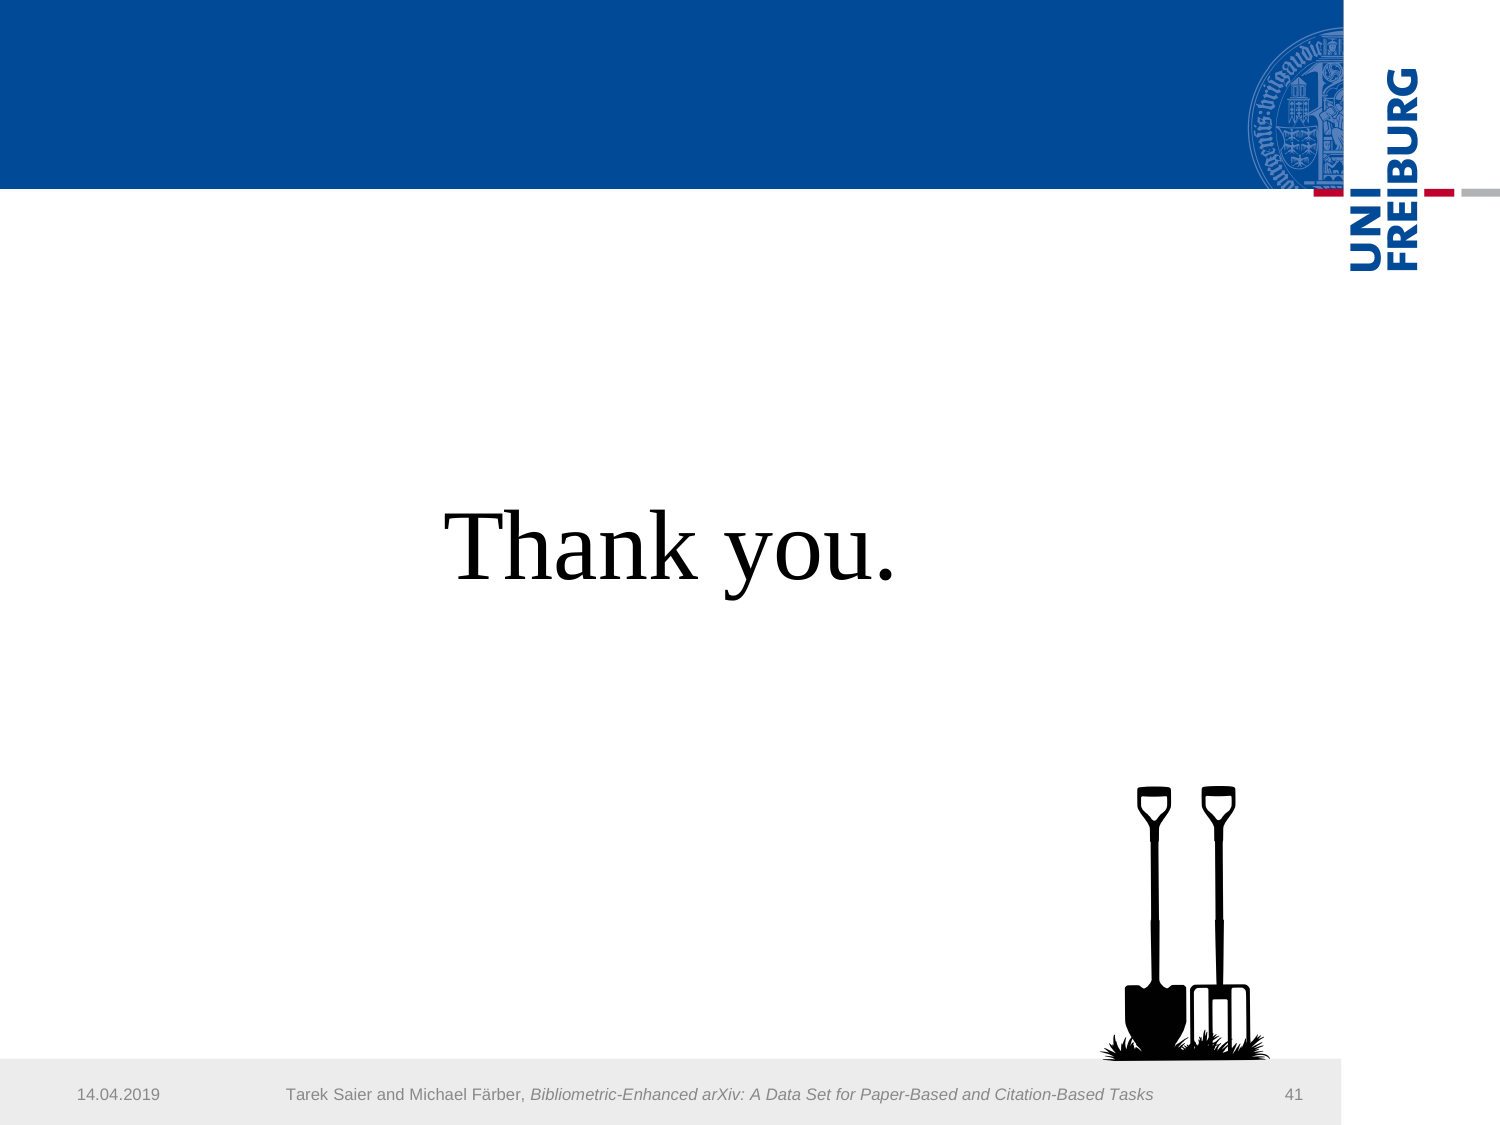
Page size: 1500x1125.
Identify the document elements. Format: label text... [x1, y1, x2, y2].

picture [0, 0, 1500, 271]
picture [1100, 786, 1270, 1061]
title Thank you. [0, 472, 1342, 608]
